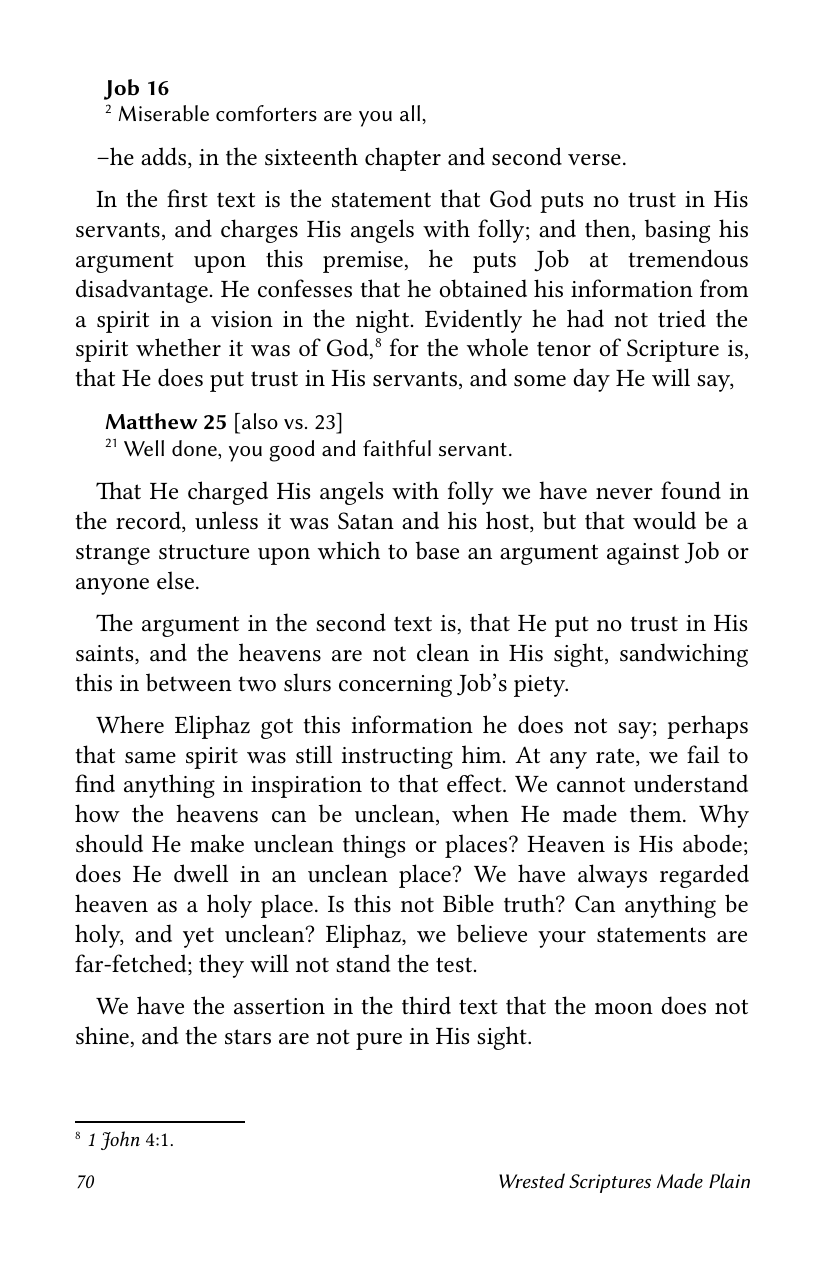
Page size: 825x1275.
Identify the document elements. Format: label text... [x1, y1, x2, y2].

text Where Eliphaz got this information he does not say; perhaps that same spirit was still instructing him. At any rate, we fail to find anything in inspiration to that effect. We cannot understand how the heavens can be unclean, when He made them. Why should He make unclean things or places? Heaven is His abode; does He dwell in an unclean place? We have always regarded heaven as a holy place. Is this not Bible truth? Can anything be holy, and yet unclean? Eliphaz, we believe your statements are far-fetched; they will not stand the test. [75, 711, 750, 978]
text 21 Well done, you good and faithful servant. [105, 435, 720, 462]
text In the first text is the statement that God puts no trust in His servants, and charges His angels with folly; and then, basing his argument upon this premise, he puts Job at tremendous disadvantage. He confesses that he obtained his information from a spirit in a vision in the night. Evidently he had not tried the spirit whether it was of God, for the whole tenor of Scripture is, that He does put trust in His servants, and some day He will say, [75, 185, 750, 393]
text We have the assertion in the third text that the moon does not shine, and the stars are not pure in His sight. [75, 992, 750, 1050]
text –he adds, in the sixteenth chapter and second verse. [75, 143, 750, 172]
text 1 John 4:1. [75, 1128, 750, 1152]
text Matthew 25 [also vs. 23] [105, 409, 750, 435]
text That He charged His angels with folly we have never found in the record, unless it was Satan and his host, but that would be a strange structure upon which to base an argument against Job or anyone else. [75, 477, 750, 596]
text The argument in the second text is, that He put no trust in His saints, and the heavens are not clean in His sight, sandwiching this in between two slurs concerning Job’s piety. [75, 609, 750, 697]
text 2 Miserable comforters are you all, [105, 101, 720, 127]
text Job 16 [105, 75, 750, 101]
